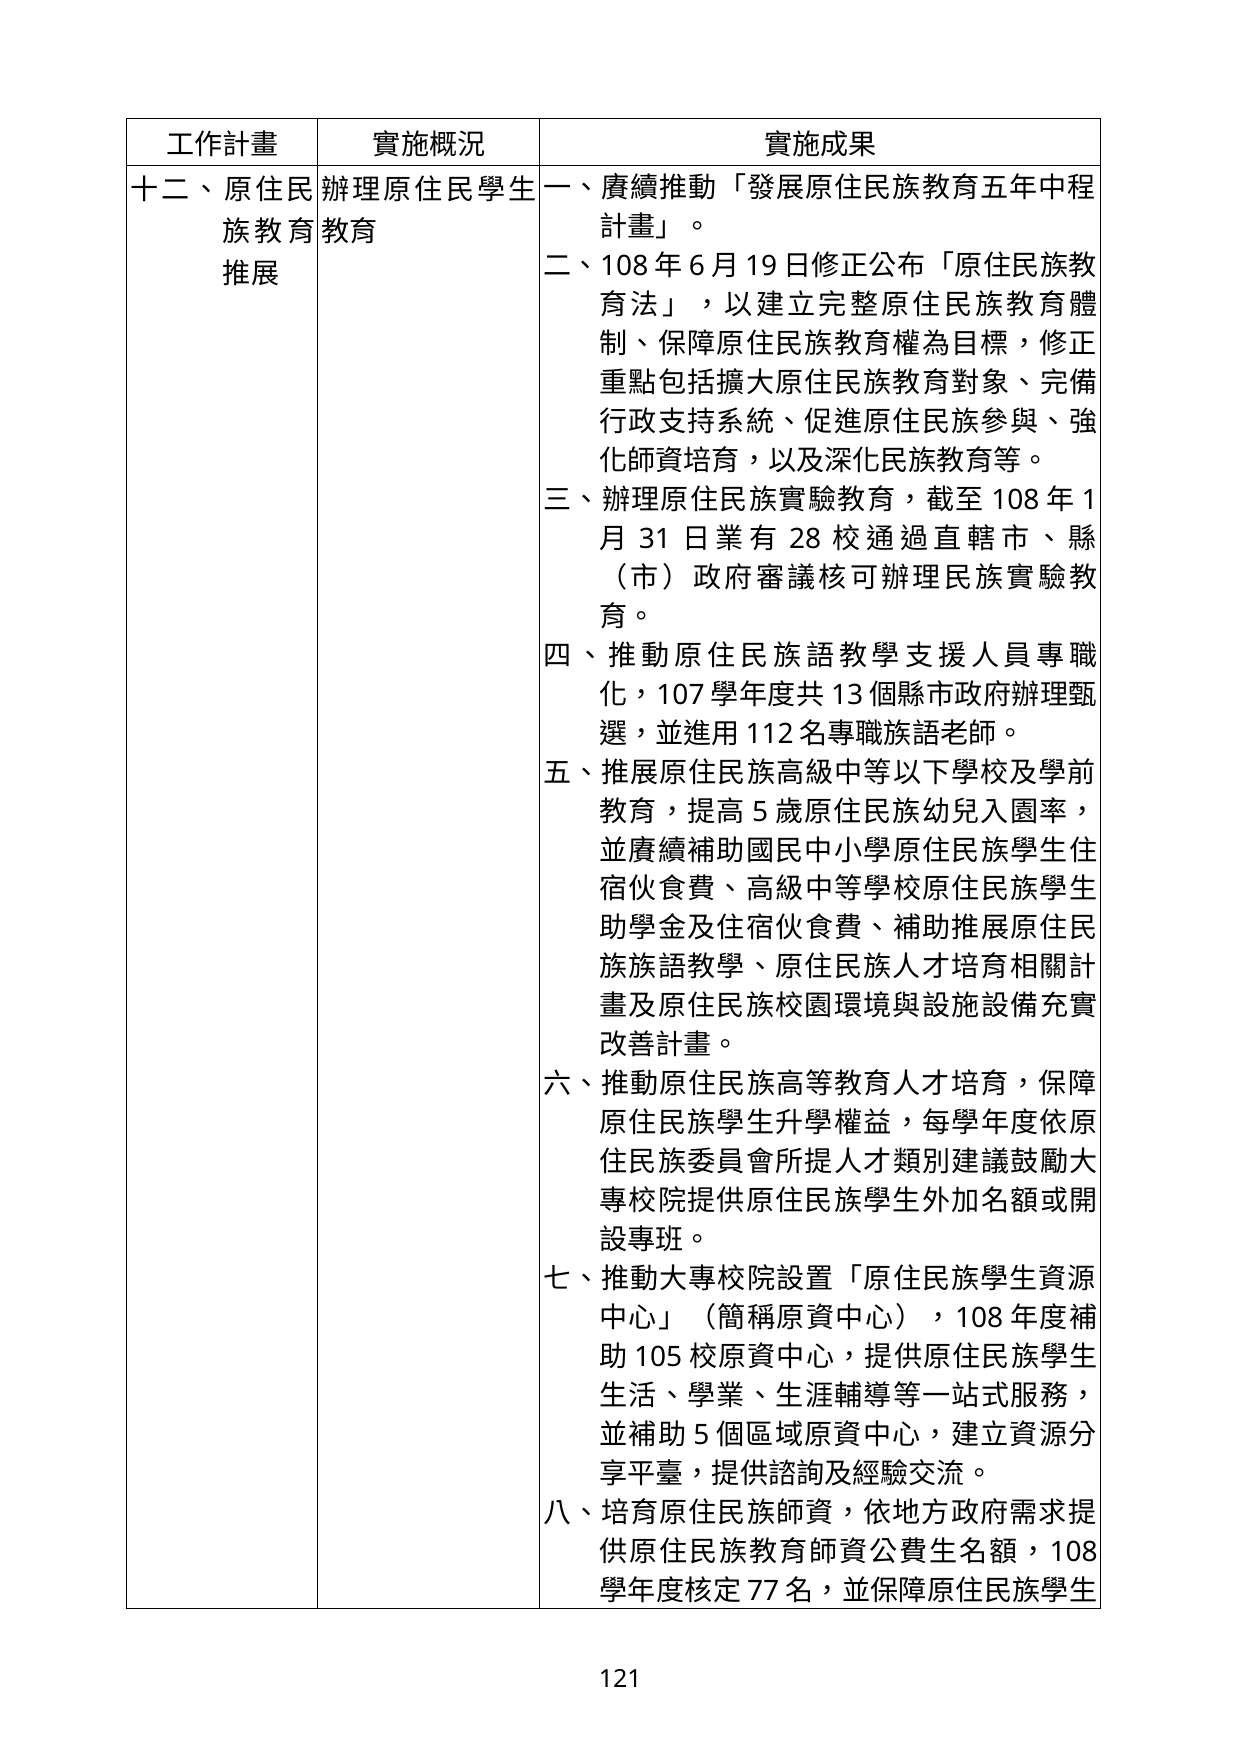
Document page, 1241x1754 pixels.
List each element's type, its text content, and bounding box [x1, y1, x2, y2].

table_cell 一、賡續推動「發展原住民族教育五年中程計畫」。 二、108年6月19日修正公布「原住民族教育法」，以建立完整原住民族教育體制、保障原住民族教育權為目標，修正重點包括擴大原住民族教育對象、完備行政支持系統、促進原住民族參與、強化師資培育，以及深化民族教育等。 三、辦理原住民族實驗教育，截至108年1月31日業有28校通過直轄市、縣（市）政府審議核可辦理民族實驗教育。 四、推動原住民族語教學支援人員專職化，107學年度共13個縣市政府辦理甄選，並進用112名專職族語老師。 五、推展原住民族高級中等以下學校及學前教育，提高5歲原住民族幼兒入園率，並賡續補助國民中小學原住民族學生住宿伙食費、高級中等學校原住民族學生助學金及住宿伙食費、補助推展原住民族族語教學、原住民族人才培育相關計畫及原住民族校園環境與設施設備充實改善計畫。 六、推動原住民族高等教育人才培育，保障原住民族學生升學權益，每學年度依原住民族委員會所提人才類別建議鼓勵大專校院提供原住民族學生外加名額或開設專班。 七、推動大專校院設置「原住民族學生資源中心」（簡稱原資中心），108年度補助105校原資中心，提供原住民族學生生活、學業、生涯輔導等一站式服務，並補助5個區域原資中心，建立資源分享平臺，提供諮詢及經驗交流。 八、培育原住民族師資，依地方政府需求提供原住民族教育師資公費生名額，108學年度核定77名，並保障原住民族學生 [540, 166, 1100, 1608]
table_cell 十二、原住民族教育推展 [127, 166, 317, 1608]
table_cell 辦理原住民學生教育 [318, 166, 539, 1608]
table_header 實施概況 [318, 119, 539, 165]
table_header 實施成果 [540, 119, 1100, 165]
table_header 工作計畫 [127, 119, 317, 165]
